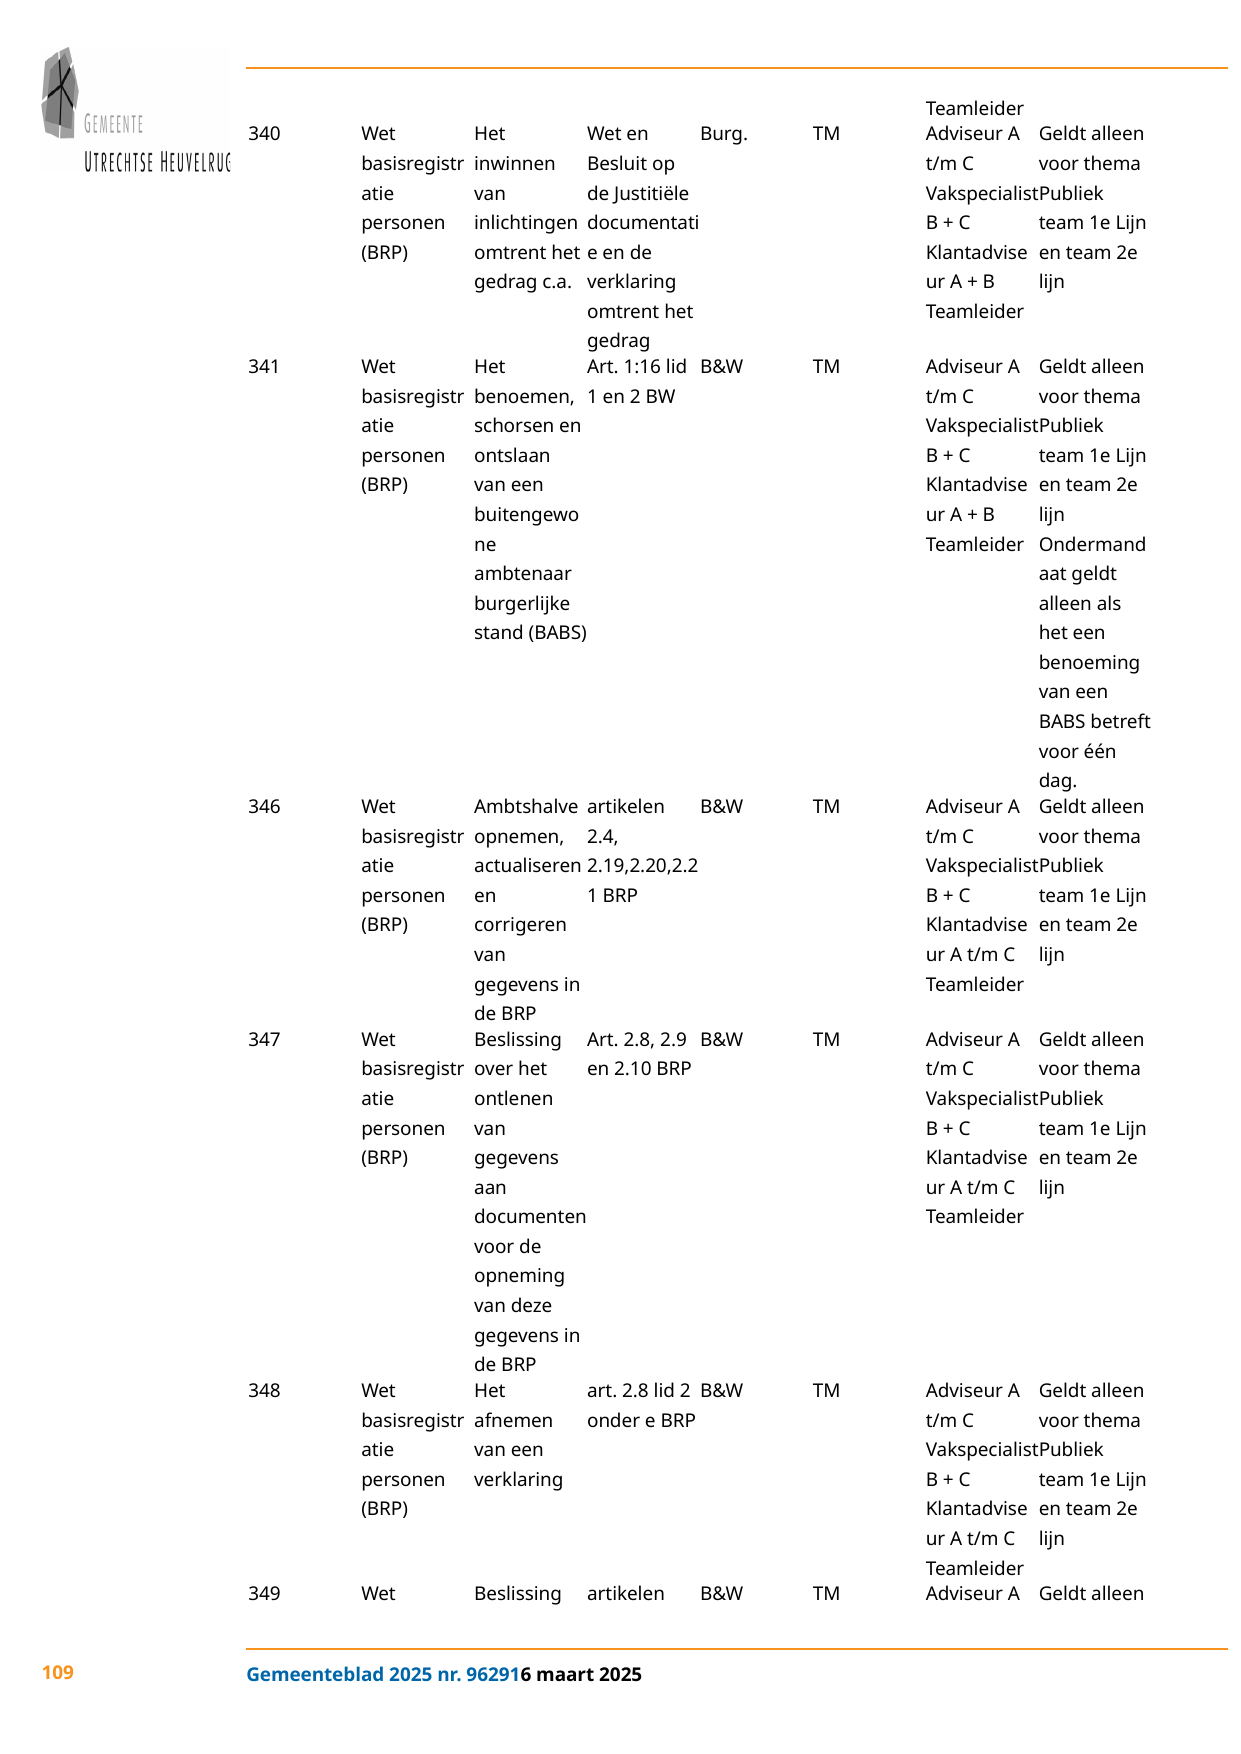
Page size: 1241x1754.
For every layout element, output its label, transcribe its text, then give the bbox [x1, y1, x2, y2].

table_cell [248, 95, 361, 121]
table_cell TM [813, 1377, 926, 1580]
table_cell 340 [248, 121, 361, 353]
table_cell 347 [248, 1026, 361, 1377]
table_cell Wet basisregistratie personen (BRP) [361, 1026, 474, 1377]
table_cell TM [813, 1580, 926, 1606]
table_cell Beslissing [474, 1580, 587, 1606]
table_cell Adviseur A t/m C Vakspecialist B + C Klantadviseur A + B Teamleider [926, 353, 1038, 793]
table_cell B&W [700, 1026, 813, 1377]
table_cell Wet basisregistratie personen (BRP) [361, 353, 474, 793]
table_cell [813, 95, 926, 121]
table_cell Geldt alleen voor thema Publiek team 1e Lijn en team 2e lijn [1039, 793, 1152, 1026]
table_cell B&W [700, 793, 813, 1026]
table_cell [700, 95, 813, 121]
table_cell Geldt alleen voor thema Publiek team 1e Lijn en team 2e lijn [1039, 121, 1152, 353]
table_cell Adviseur A t/m C Vakspecialist B + C Klantadviseur A t/m C Teamleider [926, 1377, 1038, 1580]
table_cell Art. 2.8, 2.9 en 2.10 BRP [587, 1026, 700, 1377]
table_cell Het afnemen van een verklaring [474, 1377, 587, 1580]
table_cell Wet en Besluit op de Justitiële documentatie en de verklaring omtrent het gedrag [587, 121, 700, 353]
table_cell 346 [248, 793, 361, 1026]
table_cell Geldt alleen [1039, 1580, 1152, 1606]
table_cell Art. 1:16 lid 1 en 2 BW [587, 353, 700, 793]
table_cell Adviseur A t/m C Vakspecialist B + C Klantadviseur A t/m C Teamleider [926, 1026, 1038, 1377]
picture [41, 47, 231, 172]
table_cell Het inwinnen van inlichtingen omtrent het gedrag c.a. [474, 121, 587, 353]
table_cell TM [813, 353, 926, 793]
table_cell TM [813, 121, 926, 353]
table_cell Adviseur A t/m C Vakspecialist B + C Klantadviseur A + B Teamleider [926, 121, 1038, 353]
table_cell TM [813, 1026, 926, 1377]
table_cell Wet basisregistratie personen (BRP) [361, 121, 474, 353]
table_cell Geldt alleen voor thema Publiek team 1e Lijn en team 2e lijn [1039, 1026, 1152, 1377]
table_cell Geldt alleen voor thema Publiek team 1e Lijn en team 2e lijn [1039, 1377, 1152, 1580]
table_cell [1039, 95, 1152, 121]
table_cell [587, 95, 700, 121]
table_cell Teamleider [926, 95, 1038, 121]
table_cell Ambtshalve opnemen, actualiseren en corrigeren van gegevens in de BRP [474, 793, 587, 1026]
table_cell B&W [700, 1580, 813, 1606]
table_cell art. 2.8 lid 2 onder e BRP [587, 1377, 700, 1580]
table_cell B&W [700, 1377, 813, 1580]
table_cell 348 [248, 1377, 361, 1580]
table_cell Geldt alleen voor thema Publiek team 1e Lijn en team 2e lijn Ondermandaat geldt alleen als het een benoeming van een BABS betreft voor één dag. [1039, 353, 1152, 793]
table_cell [474, 95, 587, 121]
table_cell artikelen 2.4, 2.19,2.20,2.21 BRP [587, 793, 700, 1026]
table_cell artikelen [587, 1580, 700, 1606]
table_cell Burg. [700, 121, 813, 353]
table_cell Beslissing over het ontlenen van gegevens aan documenten voor de opneming van deze gegevens in de BRP [474, 1026, 587, 1377]
table_cell Wet basisregistratie personen (BRP) [361, 1377, 474, 1580]
table_cell TM [813, 793, 926, 1026]
table_cell Wet [361, 1580, 474, 1606]
table_cell 341 [248, 353, 361, 793]
table_cell Wet basisregistratie personen (BRP) [361, 793, 474, 1026]
table_cell Het benoemen, schorsen en ontslaan van een buitengewone ambtenaar burgerlijke stand (BABS) [474, 353, 587, 793]
table_cell Adviseur A [926, 1580, 1038, 1606]
table_cell B&W [700, 353, 813, 793]
table_cell 349 [248, 1580, 361, 1606]
table_cell [361, 95, 474, 121]
table_cell Adviseur A t/m C Vakspecialist B + C Klantadviseur A t/m C Teamleider [926, 793, 1038, 1026]
